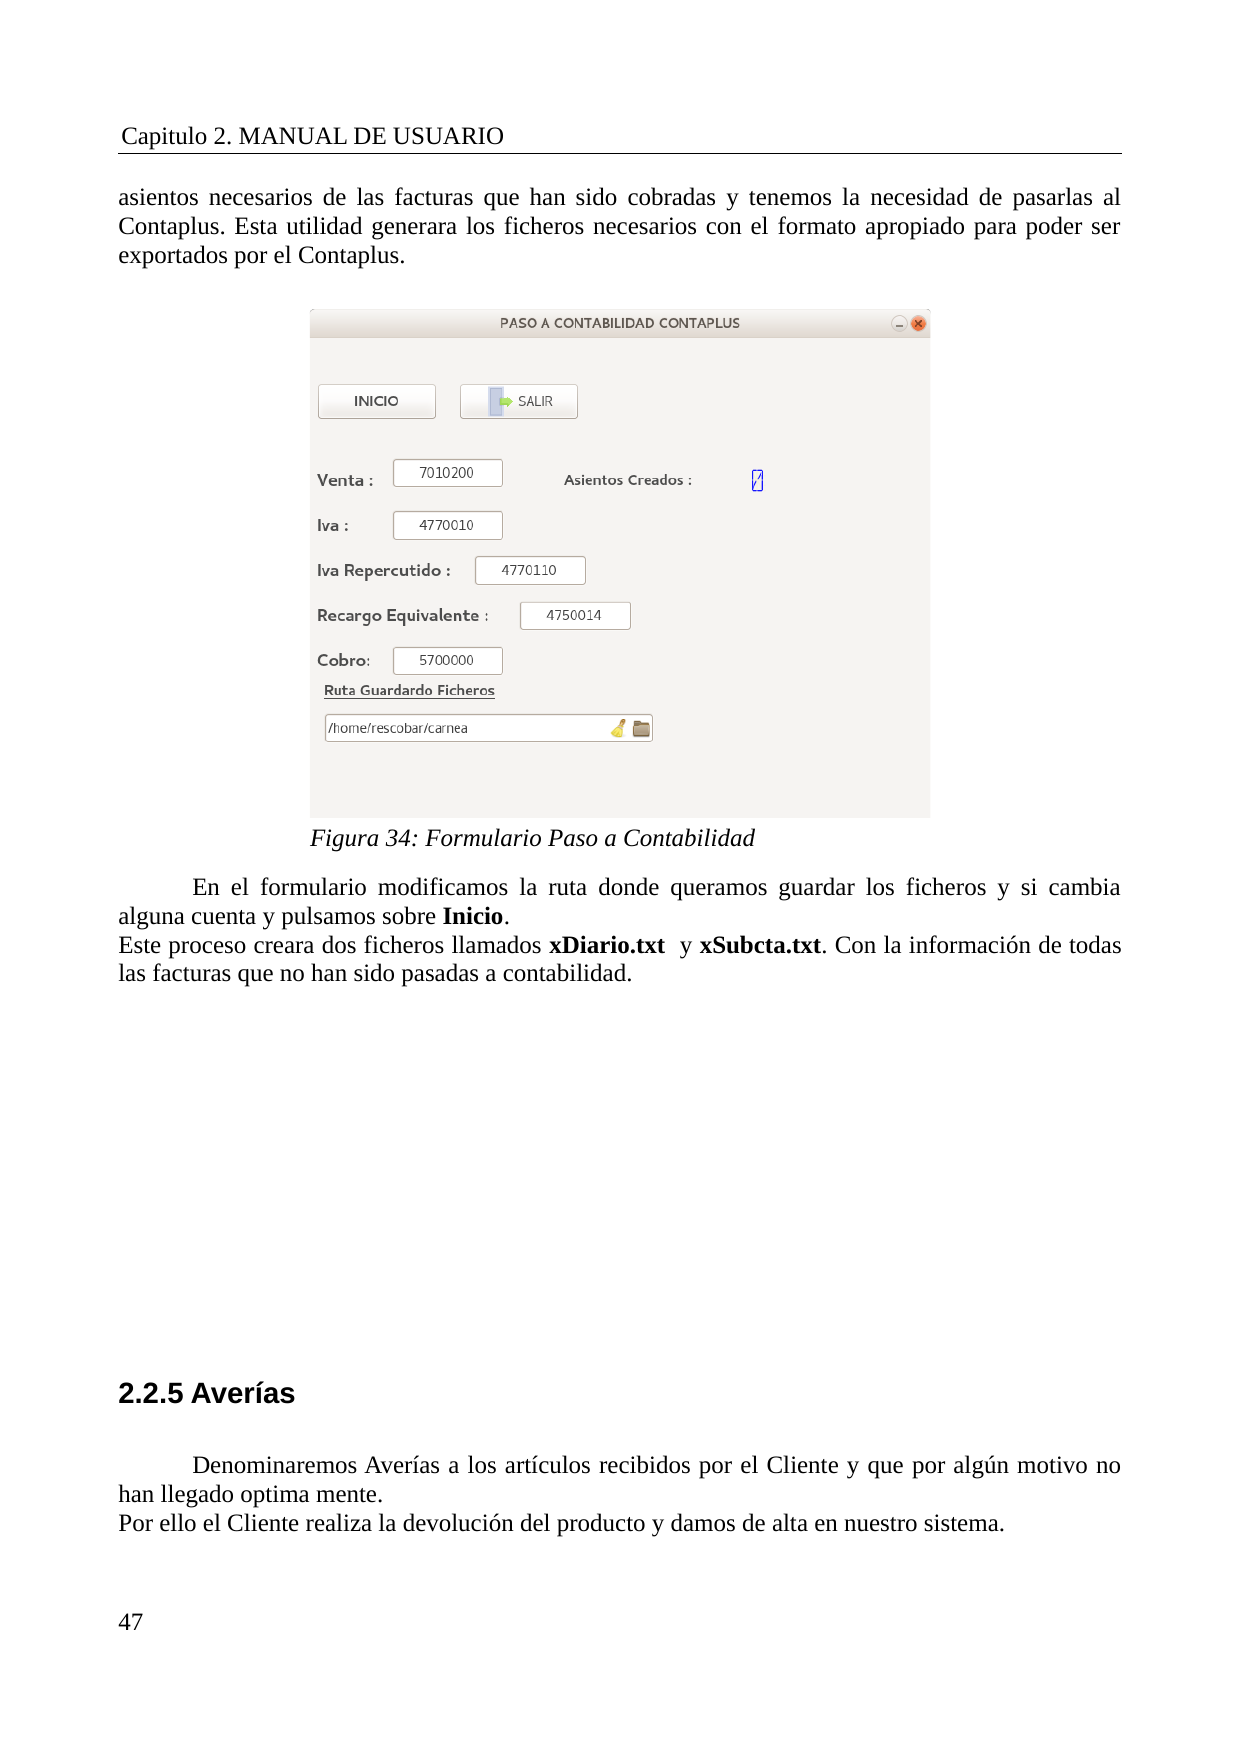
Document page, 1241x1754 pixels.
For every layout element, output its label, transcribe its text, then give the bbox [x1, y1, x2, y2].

text Por ello el Cliente realiza la devolución del producto y damos de alta en nuestro sistema. [118, 1508, 1122, 1537]
subtitle 2.2.5 Averías [118, 1376, 1122, 1409]
text Este proceso creara dos ficheros llamados xDiario.txt y xSubcta.txt. Con la información de todas las facturas que no han sido pasadas a contabilidad. [118, 930, 1122, 987]
text En el formulario modificamos la ruta donde queramos guardar los ficheros y si cambia alguna cuenta y pulsamos sobre Inicio. [118, 872, 1122, 930]
text asientos necesarios de las facturas que han sido cobradas y tenemos la necesidad de pasarlas al Contaplus. Esta utilidad generara los ficheros necesarios con el formato apropiado para poder ser exportados por el Contaplus. [118, 182, 1122, 268]
picture [309, 309, 931, 818]
text Figura 34: Formulario Paso a Contabilidad [310, 818, 930, 852]
text Denominaremos Averías a los artículos recibidos por el Cliente y que por algún motivo no han llegado optima mente. [118, 1451, 1122, 1508]
